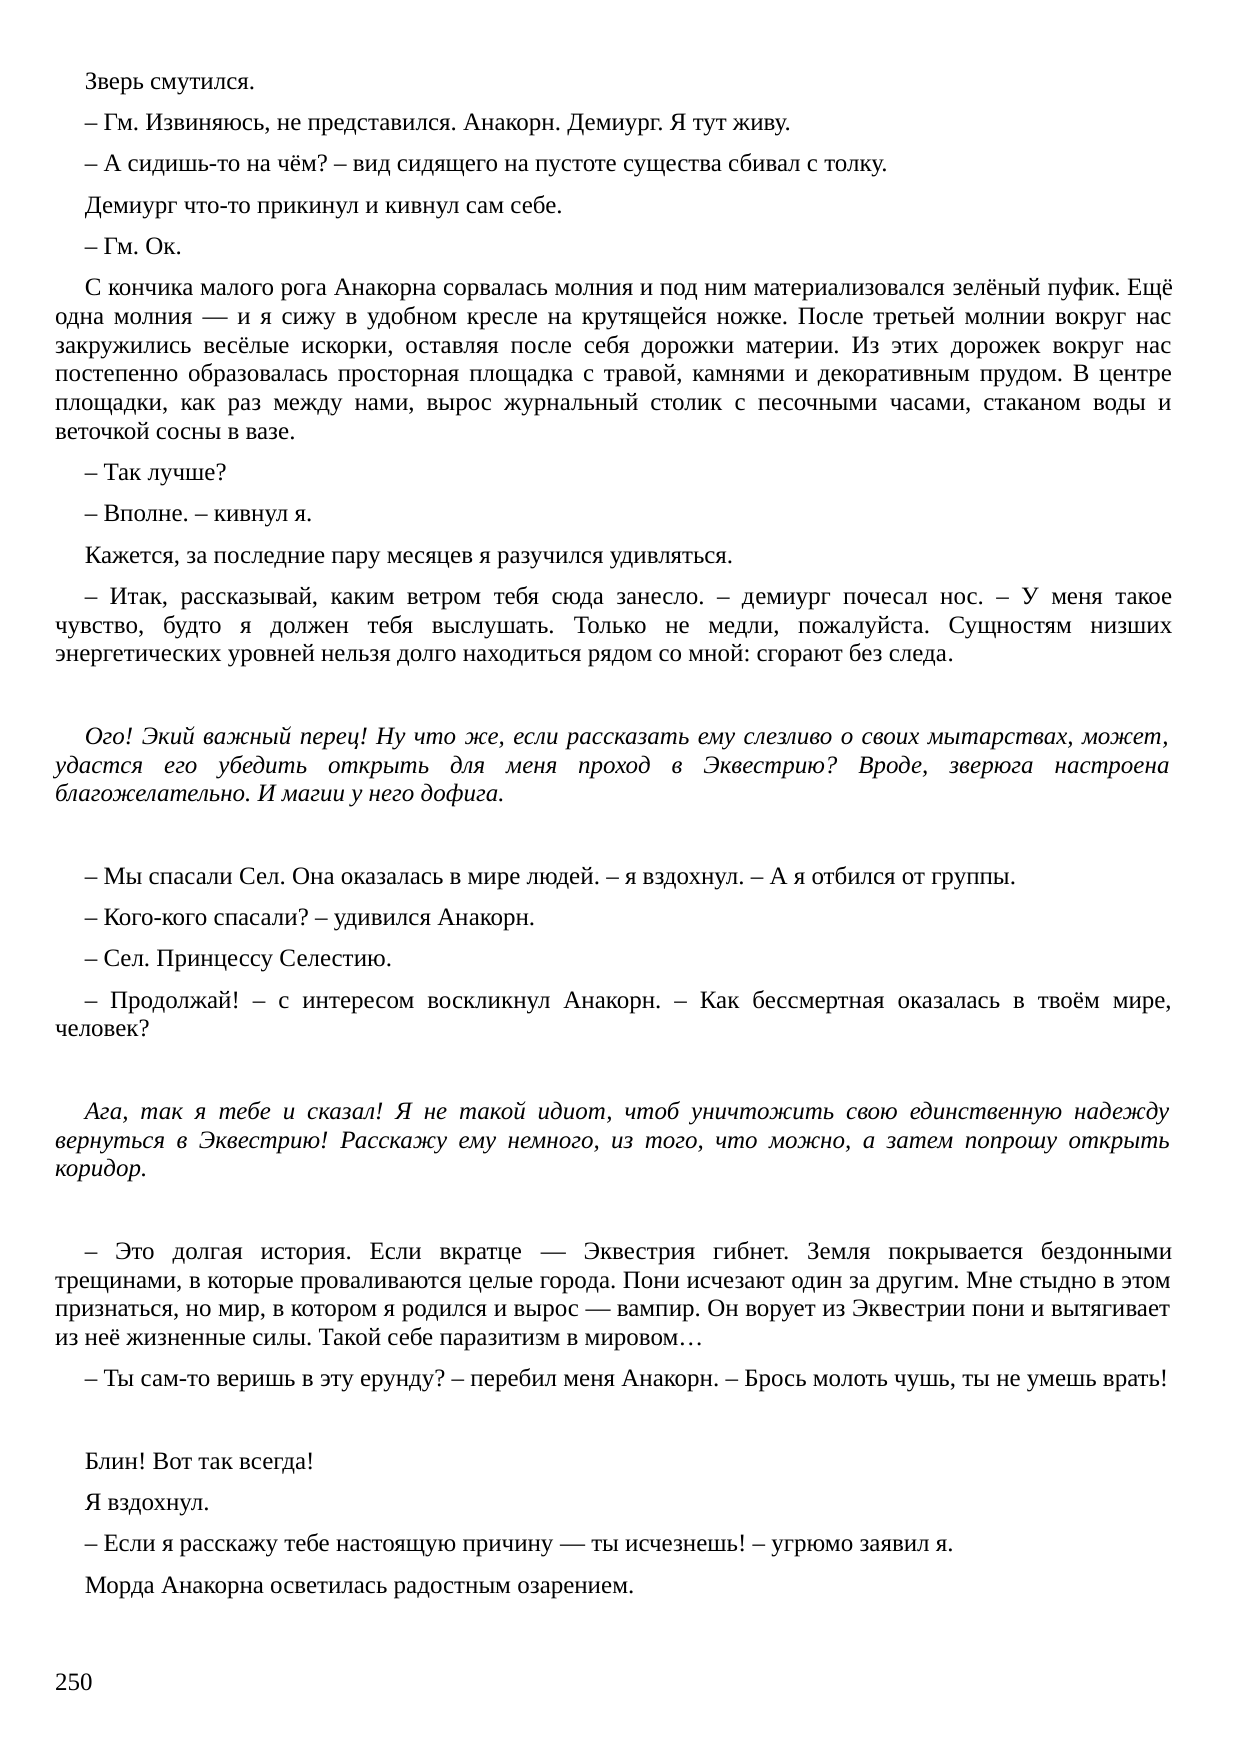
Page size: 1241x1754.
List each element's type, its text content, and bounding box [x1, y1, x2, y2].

text Кажется, за последние пару месяцев я разучился удивляться. [55, 540, 1173, 568]
text – Мы спасали Сел. Она оказалась в мире людей. – я вздохнул. – А я отбился от группы. [55, 861, 1173, 890]
text С кончика малого рога Анакорна сорвалась молния и под ним материализовался зелёный пуфик. Ещё одна молния — и я сижу в удобном кресле на крутящейся ножке. После третьей молнии вокруг нас закружились весёлые искорки, оставляя после себя дорожки материи. Из этих дорожек вокруг нас постепенно образовалась просторная площадка с травой, камнями и декоративным прудом. В центре площадки, как раз между нами, вырос журнальный столик с песочными часами, стаканом воды и веточкой сосны в вазе. [55, 272, 1173, 445]
text – Гм. Извиняюсь, не представился. Анакорн. Демиург. Я тут живу. [55, 107, 1173, 136]
text – Гм. Ок. [55, 231, 1173, 260]
text Ого! Экий важный перец! Ну что же, если рассказать ему слезливо о своих мытарствах, может, удастся его убедить открыть для меня проход в Эквестрию? Вроде, зверюга настроена благожелательно. И магии у него дофига. [55, 721, 1173, 807]
text – Так лучше? [55, 457, 1173, 486]
text – Итак, рассказывай, каким ветром тебя сюда занесло. – демиург почесал нос. – У меня такое чувство, будто я должен тебя выслушать. Только не медли, пожалуйста. Сущностям низших энергетических уровней нельзя долго находиться рядом со мной: сгорают без следа. [55, 581, 1173, 667]
text Ага, так я тебе и сказал! Я не такой идиот, чтоб уничтожить свою единственную надежду вернуться в Эквестрию! Расскажу ему немного, из того, что можно, а затем попрошу открыть коридор. [55, 1096, 1173, 1182]
text Я вздохнул. [55, 1487, 1173, 1516]
text – А сидишь-то на чём? – вид сидящего на пустоте существа сбивал с толку. [55, 148, 1173, 177]
text – Ты сам-то веришь в эту ерунду? – перебил меня Анакорн. – Брось молоть чушь, ты не умешь врать! [55, 1363, 1173, 1392]
text – Продолжай! – с интересом воскликнул Анакорн. – Как бессмертная оказалась в твоём мире, человек? [55, 985, 1173, 1042]
text Зверь смутился. [55, 66, 1173, 95]
text Блин! Вот так всегда! [55, 1446, 1173, 1475]
text – Это долгая история. Если вкратце — Эквестрия гибнет. Земля покрывается бездонными трещинами, в которые проваливаются целые города. Пони исчезают один за другим. Мне стыдно в этом признаться, но мир, в котором я родился и вырос — вампир. Он ворует из Эквестрии пони и вытягивает из неё жизненные силы. Такой себе паразитизм в мировом… [55, 1236, 1173, 1351]
text – Если я расскажу тебе настоящую причину — ты исчезнешь! – угрюмо заявил я. [55, 1528, 1173, 1557]
text – Сел. Принцессу Селестию. [55, 943, 1173, 972]
text – Кого-кого спасали? – удивился Анакорн. [55, 902, 1173, 931]
text Морда Анакорна осветилась радостным озарением. [55, 1570, 1173, 1598]
text – Вполне. – кивнул я. [55, 498, 1173, 527]
text Демиург что-то прикинул и кивнул сам себе. [55, 190, 1173, 218]
